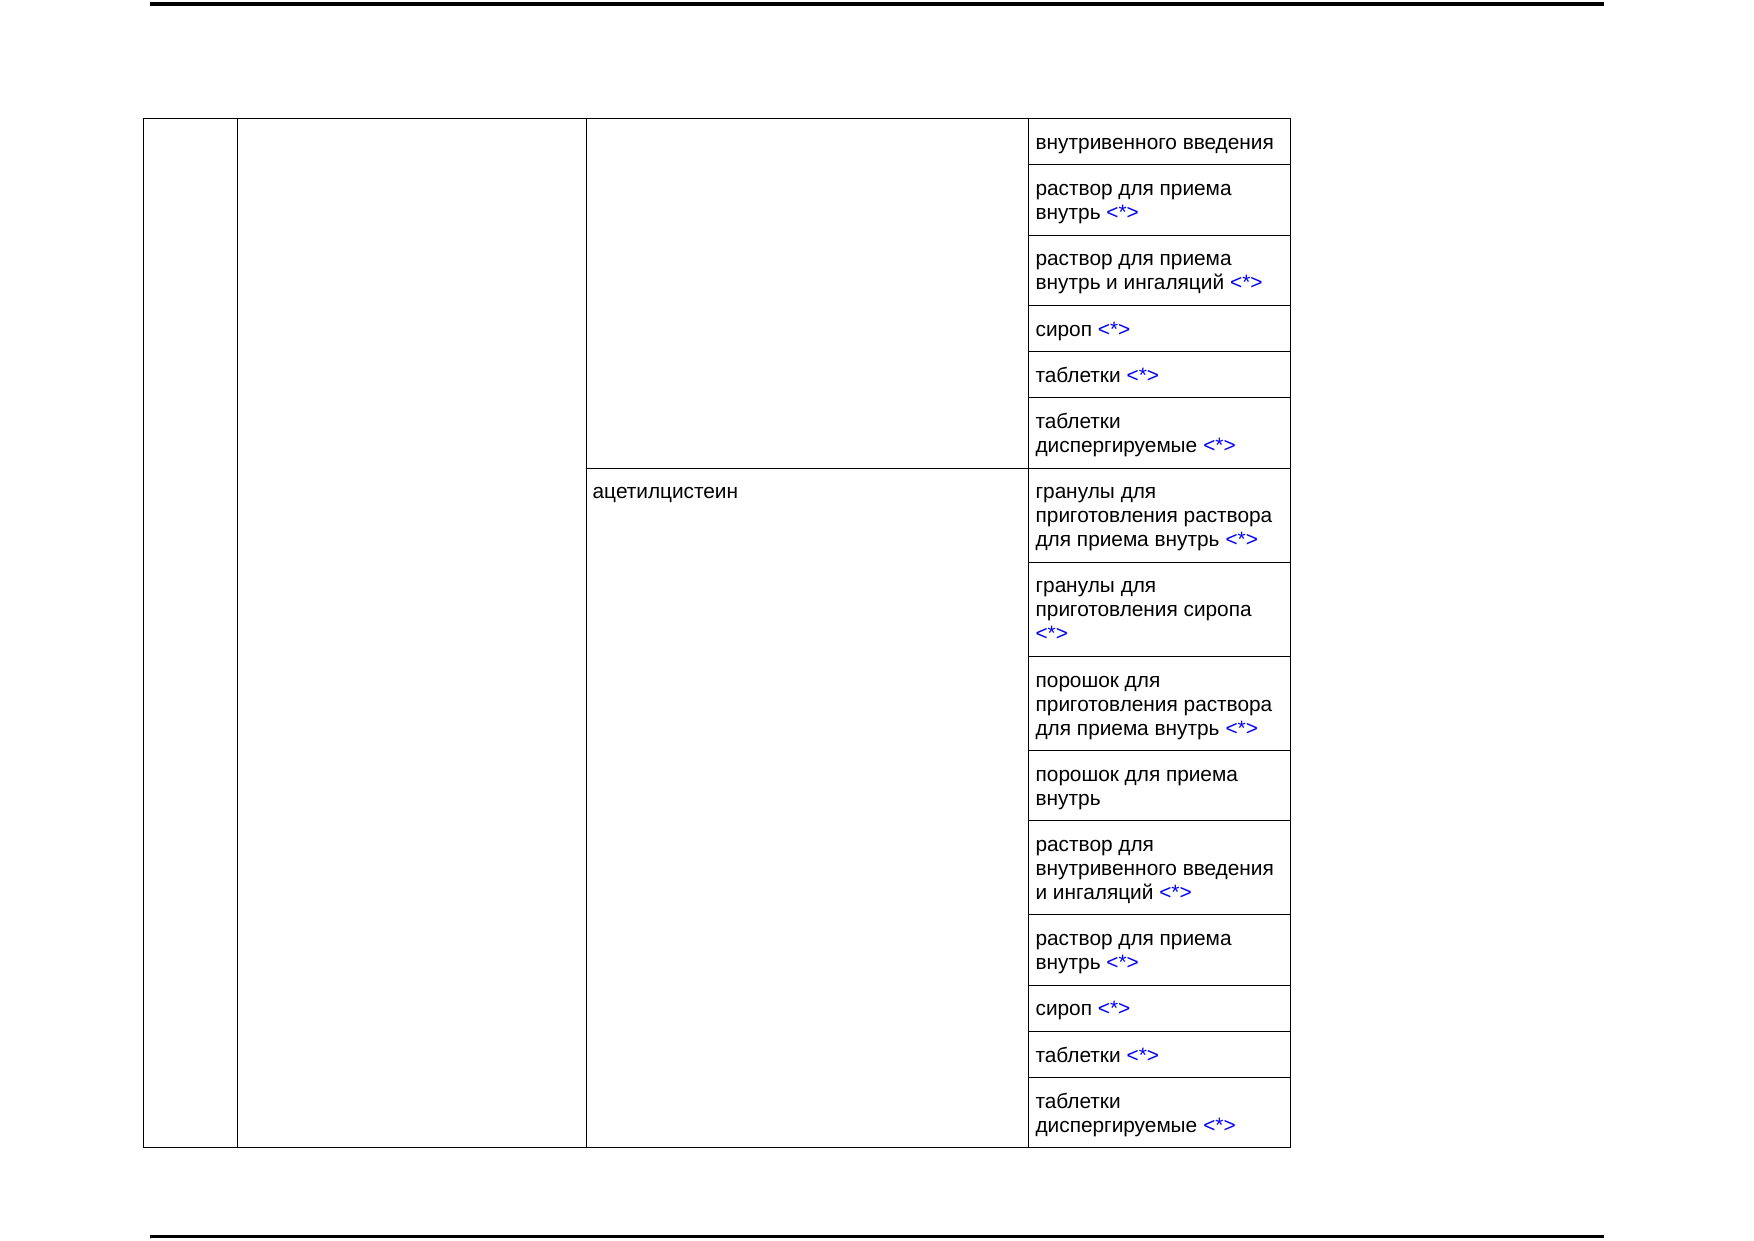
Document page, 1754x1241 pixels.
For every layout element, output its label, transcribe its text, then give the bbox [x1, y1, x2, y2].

table_cell раствор для приема внутрь <*> [1029, 165, 1290, 234]
table_cell раствор для внутривенного введения и ингаляций <*> [1029, 821, 1290, 914]
table_cell сироп <*> [1029, 986, 1290, 1031]
table_cell сироп <*> [1029, 306, 1290, 351]
table_cell таблетки <*> [1029, 1032, 1290, 1077]
table_cell раствор для приема внутрь <*> [1029, 915, 1290, 984]
table_cell таблетки диспергируемые <*> [1029, 1078, 1290, 1147]
table_cell таблетки диспергируемые <*> [1029, 398, 1290, 467]
table_cell порошок для приема внутрь [1029, 751, 1290, 820]
table_cell порошок для приготовления раствора для приема внутрь <*> [1029, 657, 1290, 750]
table_cell ацетилцистеин [587, 469, 1028, 1147]
table_cell раствор для приема внутрь и ингаляций <*> [1029, 236, 1290, 305]
table_cell гранулы для приготовления раствора для приема внутрь <*> [1029, 469, 1290, 562]
table_cell внутривенного введения [1029, 119, 1290, 164]
table_cell гранулы для приготовления сиропа <*> [1029, 563, 1290, 656]
table_cell таблетки <*> [1029, 352, 1290, 397]
table_cell [587, 119, 1028, 467]
table_cell [144, 119, 237, 1147]
table_cell [238, 119, 586, 1147]
